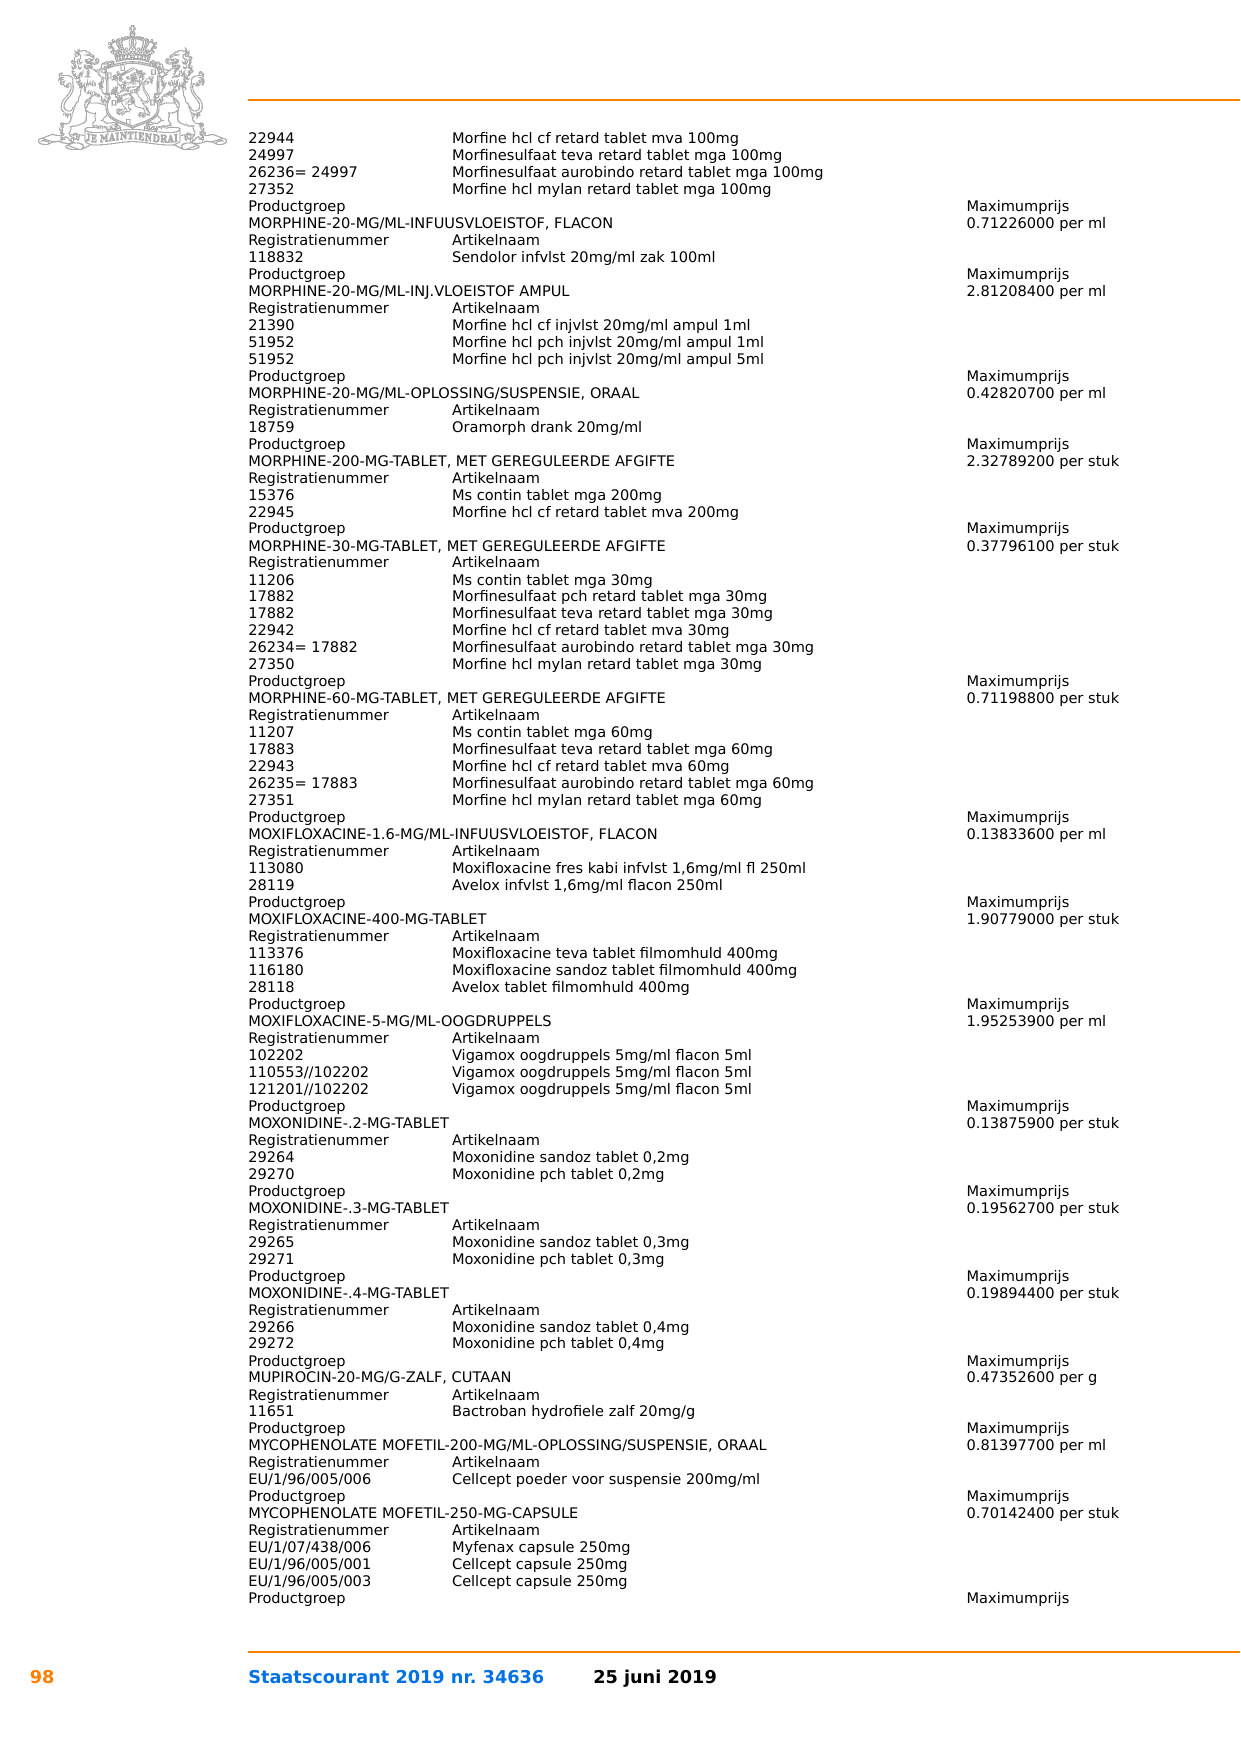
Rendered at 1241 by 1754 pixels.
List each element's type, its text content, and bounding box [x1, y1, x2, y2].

table_cell Bactroban hydrofiele zalf 20mg/g [446, 1403, 961, 1420]
table_cell [961, 317, 1163, 334]
table_cell [961, 1573, 1163, 1590]
table_cell [446, 894, 961, 911]
table_cell Artikelnaam [446, 1301, 961, 1318]
table_cell Cellcept poeder voor suspensie 200mg/ml [446, 1471, 961, 1488]
table_cell [961, 1335, 1163, 1352]
table_cell 17883 [248, 741, 446, 758]
table_cell [961, 1217, 1163, 1233]
table_cell Artikelnaam [446, 1132, 961, 1149]
table_cell Artikelnaam [446, 470, 961, 486]
table_cell Productgroep [248, 368, 446, 384]
table_cell 11207 [248, 724, 446, 741]
table_cell [961, 758, 1163, 775]
table_cell Registratienummer [248, 928, 446, 945]
table_cell Registratienummer [248, 554, 446, 571]
table_cell Productgroep [248, 520, 446, 537]
table_cell 0.71198800 per stuk [961, 690, 1163, 707]
table_cell EU/1/96/005/003 [248, 1573, 446, 1590]
table_cell 0.13875900 per stuk [961, 1115, 1163, 1132]
table_cell [446, 1420, 961, 1437]
table_cell 2.32789200 per stuk [961, 453, 1163, 469]
table_cell [961, 1081, 1163, 1098]
table_cell Morfinesulfaat aurobindo retard tablet mga 30mg [446, 639, 961, 656]
table_cell 22943 [248, 758, 446, 775]
table_cell [961, 1319, 1163, 1335]
table_cell Moxonidine sandoz tablet 0,4mg [446, 1319, 961, 1335]
table_cell Artikelnaam [446, 1386, 961, 1403]
table_cell 28119 [248, 877, 446, 894]
table_cell 26234= 17882 [248, 639, 446, 656]
table_cell [961, 402, 1163, 418]
table_cell 27350 [248, 656, 446, 673]
table_cell EU/1/07/438/006 [248, 1539, 446, 1556]
table_cell [961, 571, 1163, 588]
table_cell Morfine hcl cf retard tablet mva 200mg [446, 504, 961, 520]
table_cell Maximumprijs [961, 894, 1163, 911]
table_cell Moxonidine pch tablet 0,3mg [446, 1251, 961, 1267]
table_cell Maximumprijs [961, 1590, 1163, 1607]
table_cell Productgroep [248, 1590, 446, 1607]
table_cell 110553//102202 [248, 1064, 446, 1081]
table_cell 29272 [248, 1335, 446, 1352]
table_cell Maximumprijs [961, 673, 1163, 690]
table_cell [961, 554, 1163, 571]
table_cell Morfine hcl cf injvlst 20mg/ml ampul 1ml [446, 317, 961, 334]
table_cell 1.95253900 per ml [961, 1013, 1163, 1030]
table_cell [961, 1539, 1163, 1556]
table_cell [446, 673, 961, 690]
table_cell [961, 504, 1163, 520]
table_cell [961, 605, 1163, 622]
table_cell MORPHINE-200-MG-TABLET, MET GEREGULEERDE AFGIFTE [248, 453, 961, 469]
table_cell Artikelnaam [446, 232, 961, 249]
table_cell [961, 639, 1163, 656]
table_cell 0.81397700 per ml [961, 1437, 1163, 1454]
table_cell MORPHINE-60-MG-TABLET, MET GEREGULEERDE AFGIFTE [248, 690, 961, 707]
table_cell 0.13833600 per ml [961, 826, 1163, 843]
table_cell Registratienummer [248, 1132, 446, 1149]
table_cell 113080 [248, 860, 446, 877]
table_cell 28118 [248, 979, 446, 996]
table_cell [446, 809, 961, 826]
table_cell 29271 [248, 1251, 446, 1267]
table_cell Registratienummer [248, 1386, 446, 1403]
table_cell 18759 [248, 419, 446, 436]
table_cell 118832 [248, 249, 446, 266]
picture [38, 25, 227, 150]
table_cell 0.71226000 per ml [961, 215, 1163, 232]
table_cell Ms contin tablet mga 60mg [446, 724, 961, 741]
table_cell Registratienummer [248, 402, 446, 418]
table_cell [961, 1234, 1163, 1251]
table_cell [961, 130, 1163, 147]
table_cell [961, 741, 1163, 758]
table_cell 102202 [248, 1047, 446, 1064]
table_cell [961, 1556, 1163, 1573]
table_cell Registratienummer [248, 1454, 446, 1471]
table_cell 22942 [248, 622, 446, 639]
table_cell [961, 1454, 1163, 1471]
table_cell [961, 877, 1163, 894]
table_cell Morfine hcl pch injvlst 20mg/ml ampul 1ml [446, 334, 961, 351]
table_cell 27352 [248, 181, 446, 198]
table_cell Artikelnaam [446, 402, 961, 418]
table_cell MOXIFLOXACINE-5-MG/ML-OOGDRUPPELS [248, 1013, 961, 1030]
table_cell MYCOPHENOLATE MOFETIL-200-MG/ML-OPLOSSING/SUSPENSIE, ORAAL [248, 1437, 961, 1454]
table_cell [961, 656, 1163, 673]
table_cell Productgroep [248, 809, 446, 826]
table_cell MOXONIDINE-.4-MG-TABLET [248, 1285, 961, 1301]
table_cell [961, 622, 1163, 639]
table_cell [961, 945, 1163, 962]
table_cell Vigamox oogdruppels 5mg/ml flacon 5ml [446, 1064, 961, 1081]
table_cell Oramorph drank 20mg/ml [446, 419, 961, 436]
table_cell [961, 470, 1163, 486]
table_cell 21390 [248, 317, 446, 334]
table_cell 11651 [248, 1403, 446, 1420]
table_cell [961, 860, 1163, 877]
table_cell [446, 996, 961, 1013]
table_cell [446, 1488, 961, 1505]
table_cell [961, 232, 1163, 249]
table_cell Moxifloxacine fres kabi infvlst 1,6mg/ml fl 250ml [446, 860, 961, 877]
table_cell MORPHINE-20-MG/ML-INFUUSVLOEISTOF, FLACON [248, 215, 961, 232]
table_cell Maximumprijs [961, 1488, 1163, 1505]
table_cell 2.81208400 per ml [961, 283, 1163, 300]
table_cell Productgroep [248, 1488, 446, 1505]
table_cell 29265 [248, 1234, 446, 1251]
table_cell MYCOPHENOLATE MOFETIL-250-MG-CAPSULE [248, 1505, 961, 1522]
table_cell 29264 [248, 1149, 446, 1166]
table_cell [961, 962, 1163, 979]
table_cell [961, 486, 1163, 503]
table_cell 29266 [248, 1319, 446, 1335]
table_cell 26235= 17883 [248, 775, 446, 792]
table_cell [961, 147, 1163, 164]
table_cell 51952 [248, 351, 446, 368]
table_cell Maximumprijs [961, 266, 1163, 283]
table_cell 17882 [248, 605, 446, 622]
table_cell 0.19894400 per stuk [961, 1285, 1163, 1301]
table_cell Artikelnaam [446, 554, 961, 571]
table_cell [961, 1166, 1163, 1183]
table_cell 116180 [248, 962, 446, 979]
table_cell [961, 588, 1163, 605]
table_cell [961, 1132, 1163, 1149]
table_cell Artikelnaam [446, 707, 961, 724]
table_cell Maximumprijs [961, 198, 1163, 215]
table_cell [961, 1149, 1163, 1166]
table_cell Productgroep [248, 1420, 446, 1437]
table_cell [961, 1251, 1163, 1267]
table_cell Maximumprijs [961, 1268, 1163, 1284]
table_cell Productgroep [248, 266, 446, 283]
table_cell [446, 1098, 961, 1115]
table_cell [961, 181, 1163, 198]
table_cell [961, 724, 1163, 741]
table_cell 24997 [248, 147, 446, 164]
table_cell Artikelnaam [446, 1522, 961, 1539]
table_cell Registratienummer [248, 470, 446, 486]
table_cell Artikelnaam [446, 928, 961, 945]
table_cell Morfine hcl cf retard tablet mva 100mg [446, 130, 961, 147]
table_cell 11206 [248, 571, 446, 588]
table_cell 27351 [248, 792, 446, 809]
table_cell Registratienummer [248, 843, 446, 860]
table_cell Productgroep [248, 1183, 446, 1199]
table_cell MOXONIDINE-.2-MG-TABLET [248, 1115, 961, 1132]
table_cell Vigamox oogdruppels 5mg/ml flacon 5ml [446, 1081, 961, 1098]
table_cell [961, 1386, 1163, 1403]
table_cell Productgroep [248, 436, 446, 452]
table_cell 0.42820700 per ml [961, 385, 1163, 402]
table_cell [446, 198, 961, 215]
table_cell EU/1/96/005/006 [248, 1471, 446, 1488]
table_cell [961, 843, 1163, 860]
table_cell [961, 164, 1163, 181]
table_cell MOXIFLOXACINE-400-MG-TABLET [248, 911, 961, 928]
table_cell [961, 707, 1163, 724]
table_cell MOXONIDINE-.3-MG-TABLET [248, 1200, 961, 1217]
table_cell Artikelnaam [446, 1217, 961, 1233]
table_cell [961, 1471, 1163, 1488]
table_cell Productgroep [248, 1098, 446, 1115]
table_cell Maximumprijs [961, 436, 1163, 452]
table_cell Artikelnaam [446, 1454, 961, 1471]
table_cell 29270 [248, 1166, 446, 1183]
table_cell MUPIROCIN-20-MG/G-ZALF, CUTAAN [248, 1369, 961, 1386]
table_cell Moxonidine sandoz tablet 0,3mg [446, 1234, 961, 1251]
table_cell Productgroep [248, 673, 446, 690]
table_cell Moxonidine pch tablet 0,4mg [446, 1335, 961, 1352]
table_cell Artikelnaam [446, 1030, 961, 1047]
table_cell Moxonidine pch tablet 0,2mg [446, 1166, 961, 1183]
table_cell [961, 792, 1163, 809]
table_cell [446, 266, 961, 283]
table_cell Myfenax capsule 250mg [446, 1539, 961, 1556]
table_cell Maximumprijs [961, 996, 1163, 1013]
table_cell 0.37796100 per stuk [961, 538, 1163, 554]
table_cell Maximumprijs [961, 368, 1163, 384]
table_cell Cellcept capsule 250mg [446, 1556, 961, 1573]
table_cell Maximumprijs [961, 520, 1163, 537]
table_cell Cellcept capsule 250mg [446, 1573, 961, 1590]
table_cell [446, 1590, 961, 1607]
table_cell 121201//102202 [248, 1081, 446, 1098]
table_cell 26236= 24997 [248, 164, 446, 181]
table_cell Registratienummer [248, 1301, 446, 1318]
table_cell [961, 249, 1163, 266]
table_cell Morfine hcl cf retard tablet mva 30mg [446, 622, 961, 639]
table_cell Productgroep [248, 1268, 446, 1284]
table_cell Productgroep [248, 198, 446, 215]
table_cell Morfinesulfaat teva retard tablet mga 60mg [446, 741, 961, 758]
table_cell Registratienummer [248, 1030, 446, 1047]
table_cell [446, 1268, 961, 1284]
table_cell MORPHINE-20-MG/ML-INJ.VLOEISTOF AMPUL [248, 283, 961, 300]
table_cell Sendolor infvlst 20mg/ml zak 100ml [446, 249, 961, 266]
table_cell [961, 1064, 1163, 1081]
table_cell EU/1/96/005/001 [248, 1556, 446, 1573]
table_cell Morfinesulfaat teva retard tablet mga 30mg [446, 605, 961, 622]
table_cell MORPHINE-30-MG-TABLET, MET GEREGULEERDE AFGIFTE [248, 538, 961, 554]
table_cell 0.70142400 per stuk [961, 1505, 1163, 1522]
table_cell Maximumprijs [961, 1098, 1163, 1115]
table_cell 15376 [248, 486, 446, 503]
table_cell Maximumprijs [961, 1420, 1163, 1437]
table_cell 1.90779000 per stuk [961, 911, 1163, 928]
table_cell Registratienummer [248, 300, 446, 317]
table_cell Maximumprijs [961, 809, 1163, 826]
table_cell Registratienummer [248, 707, 446, 724]
table_cell MORPHINE-20-MG/ML-OPLOSSING/SUSPENSIE, ORAAL [248, 385, 961, 402]
table_cell Artikelnaam [446, 843, 961, 860]
table_cell Ms contin tablet mga 200mg [446, 486, 961, 503]
table_cell Ms contin tablet mga 30mg [446, 571, 961, 588]
table_cell [961, 928, 1163, 945]
table_cell 0.47352600 per g [961, 1369, 1163, 1386]
table_cell [961, 1030, 1163, 1047]
table_cell Morfine hcl mylan retard tablet mga 30mg [446, 656, 961, 673]
table_cell Moxifloxacine teva tablet filmomhuld 400mg [446, 945, 961, 962]
table_cell Registratienummer [248, 1522, 446, 1539]
table_cell [961, 775, 1163, 792]
table_cell 113376 [248, 945, 446, 962]
table_cell Avelox infvlst 1,6mg/ml flacon 250ml [446, 877, 961, 894]
table_cell [961, 1301, 1163, 1318]
table_cell Vigamox oogdruppels 5mg/ml flacon 5ml [446, 1047, 961, 1064]
table_cell Avelox tablet filmomhuld 400mg [446, 979, 961, 996]
table_cell [446, 520, 961, 537]
table_cell 51952 [248, 334, 446, 351]
table_cell Morfinesulfaat pch retard tablet mga 30mg [446, 588, 961, 605]
table_cell [961, 300, 1163, 317]
table_cell [446, 1183, 961, 1199]
table_cell Maximumprijs [961, 1353, 1163, 1369]
table_cell 17882 [248, 588, 446, 605]
table_cell [961, 351, 1163, 368]
table_cell Morfinesulfaat teva retard tablet mga 100mg [446, 147, 961, 164]
table_cell [961, 419, 1163, 436]
table_cell [961, 334, 1163, 351]
table_cell [446, 436, 961, 452]
table_cell Morfine hcl pch injvlst 20mg/ml ampul 5ml [446, 351, 961, 368]
table_cell Morfine hcl mylan retard tablet mga 100mg [446, 181, 961, 198]
table_cell [961, 979, 1163, 996]
table_cell Morfine hcl cf retard tablet mva 60mg [446, 758, 961, 775]
table_cell Maximumprijs [961, 1183, 1163, 1199]
table_cell [961, 1403, 1163, 1420]
table_cell Moxonidine sandoz tablet 0,2mg [446, 1149, 961, 1166]
table_cell MOXIFLOXACINE-1.6-MG/ML-INFUUSVLOEISTOF, FLACON [248, 826, 961, 843]
table_cell Productgroep [248, 894, 446, 911]
table_cell 22944 [248, 130, 446, 147]
table_cell Morfinesulfaat aurobindo retard tablet mga 100mg [446, 164, 961, 181]
table_cell Productgroep [248, 1353, 446, 1369]
table_cell Registratienummer [248, 232, 446, 249]
table_cell Artikelnaam [446, 300, 961, 317]
table_cell [446, 368, 961, 384]
table_cell 0.19562700 per stuk [961, 1200, 1163, 1217]
table_cell Productgroep [248, 996, 446, 1013]
table_cell [961, 1047, 1163, 1064]
table_cell Moxifloxacine sandoz tablet filmomhuld 400mg [446, 962, 961, 979]
table_cell [446, 1353, 961, 1369]
table_cell Registratienummer [248, 1217, 446, 1233]
table_cell Morfinesulfaat aurobindo retard tablet mga 60mg [446, 775, 961, 792]
table_cell Morfine hcl mylan retard tablet mga 60mg [446, 792, 961, 809]
table_cell 22945 [248, 504, 446, 520]
table_cell [961, 1522, 1163, 1539]
